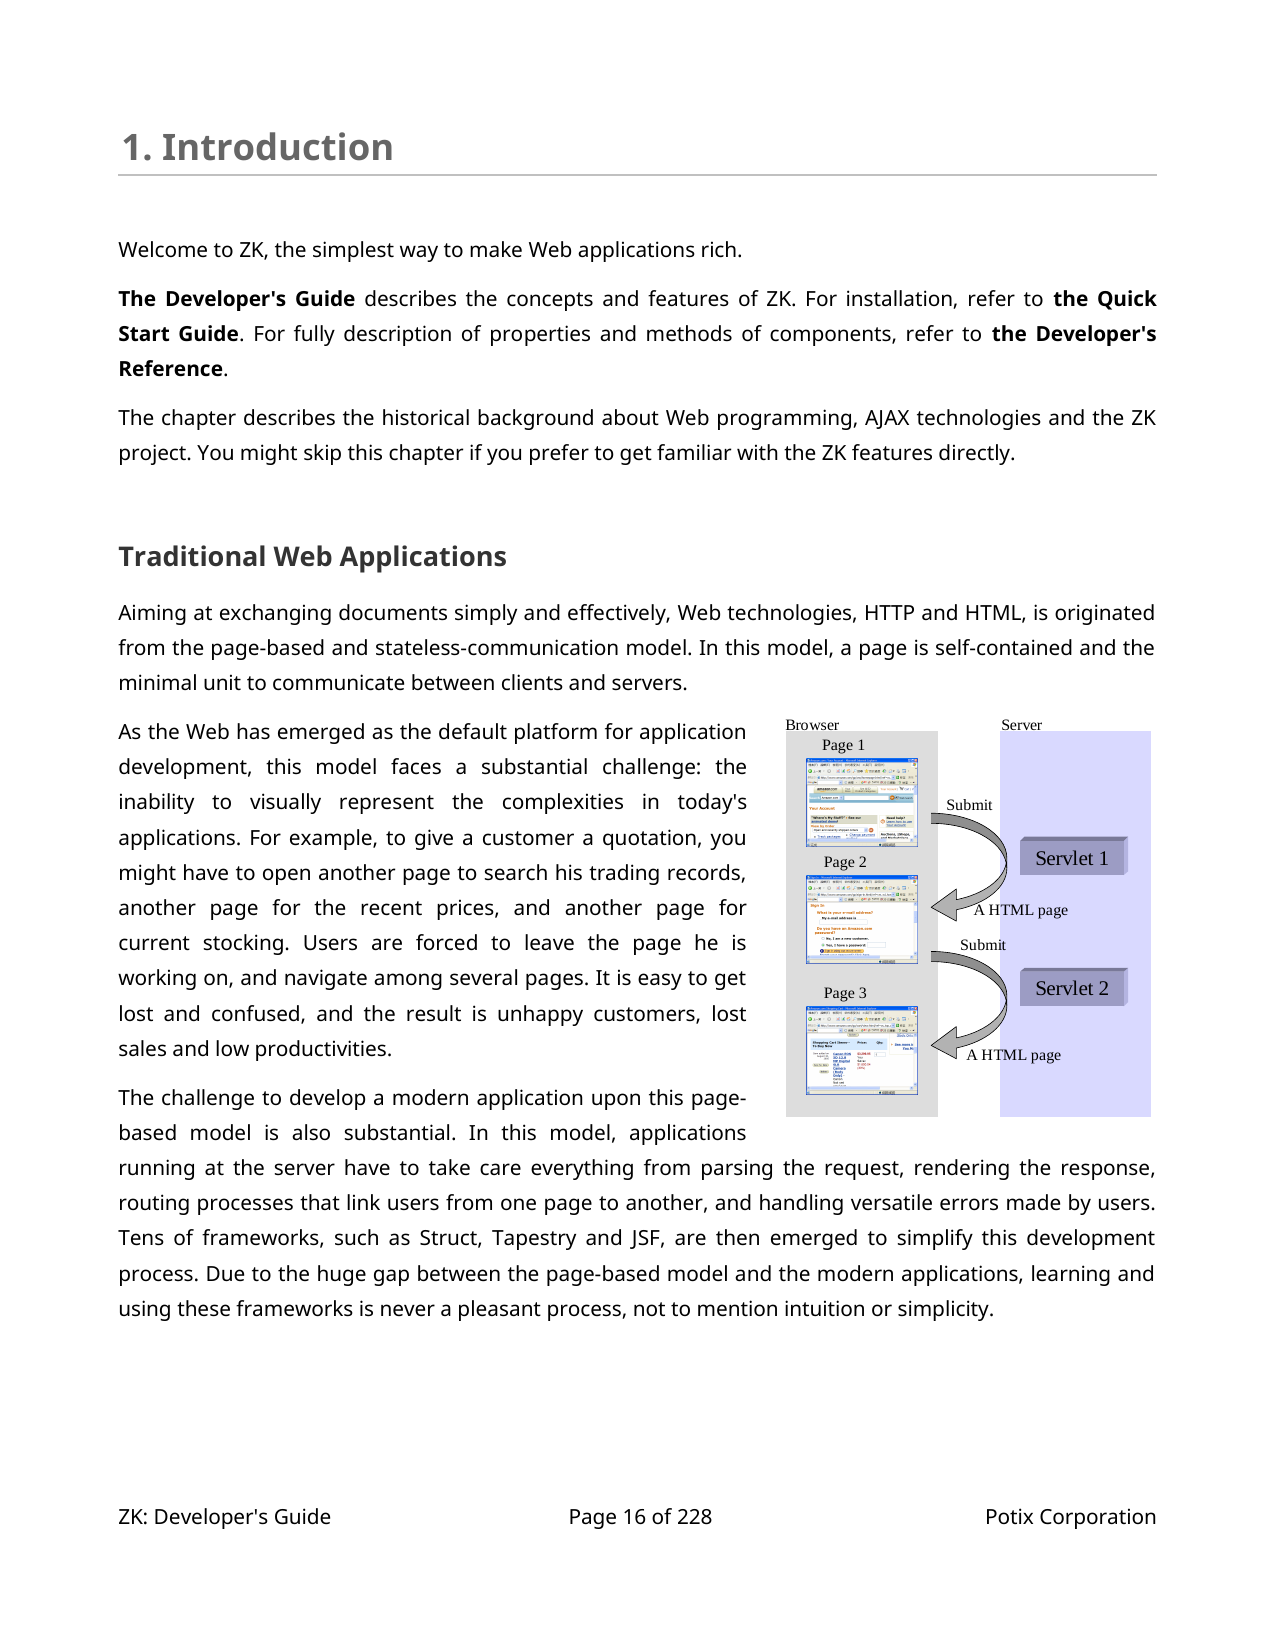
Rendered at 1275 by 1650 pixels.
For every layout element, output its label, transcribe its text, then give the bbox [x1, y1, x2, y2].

text Aiming at exchanging documents simply and effectively, Web technologies, HTTP and HTML, is originated from the page-based and stateless-communication model. In this model, a page is self-contained and the minimal unit to communicate between clients and servers. [118, 598, 1157, 696]
subtitle Traditional Web Applications [118, 537, 1157, 574]
text The Developer's Guide describes the concepts and features of ZK. For installation, refer to the Quick Start Guide. For fully description of properties and methods of components, refer to the Developer's Reference. [118, 284, 1157, 382]
subtitle 1. Introduction [118, 118, 1157, 174]
text The challenge to develop a modern application upon this page-based model is also substantial. In this model, applications running at the server have to take care everything from parsing the request, rendering the response, routing processes that link users from one page to another, and handling versatile errors made by users. Tens of frameworks, such as Struct, Tapestry and JSF, are then emerged to simplify this development process. Due to the huge gap between the page-based model and the modern applications, learning and using these frameworks is never a pleasant process, not to mention intuition or simplicity. [118, 1083, 1157, 1322]
text The chapter describes the historical background about Web programming, AJAX technologies and the ZK project. You might skip this chapter if you prefer to get familiar with the ZK features directly. [118, 403, 1157, 466]
text As the Web has emerged as the default platform for application development, this model faces a substantial challenge: the inability to visually represent the complexities in today's applications. For example, to give a customer a quotation, you might have to open another page to search his trading records, another page for the recent prices, and another page for current stocking. Users are forced to leave the page he is working on, and navigate among several pages. It is easy to get lost and confused, and the result is unhappy customers, lost sales and low productivities. [118, 717, 1157, 1062]
text Welcome to ZK, the simplest way to make Web applications rich. [118, 235, 1157, 263]
